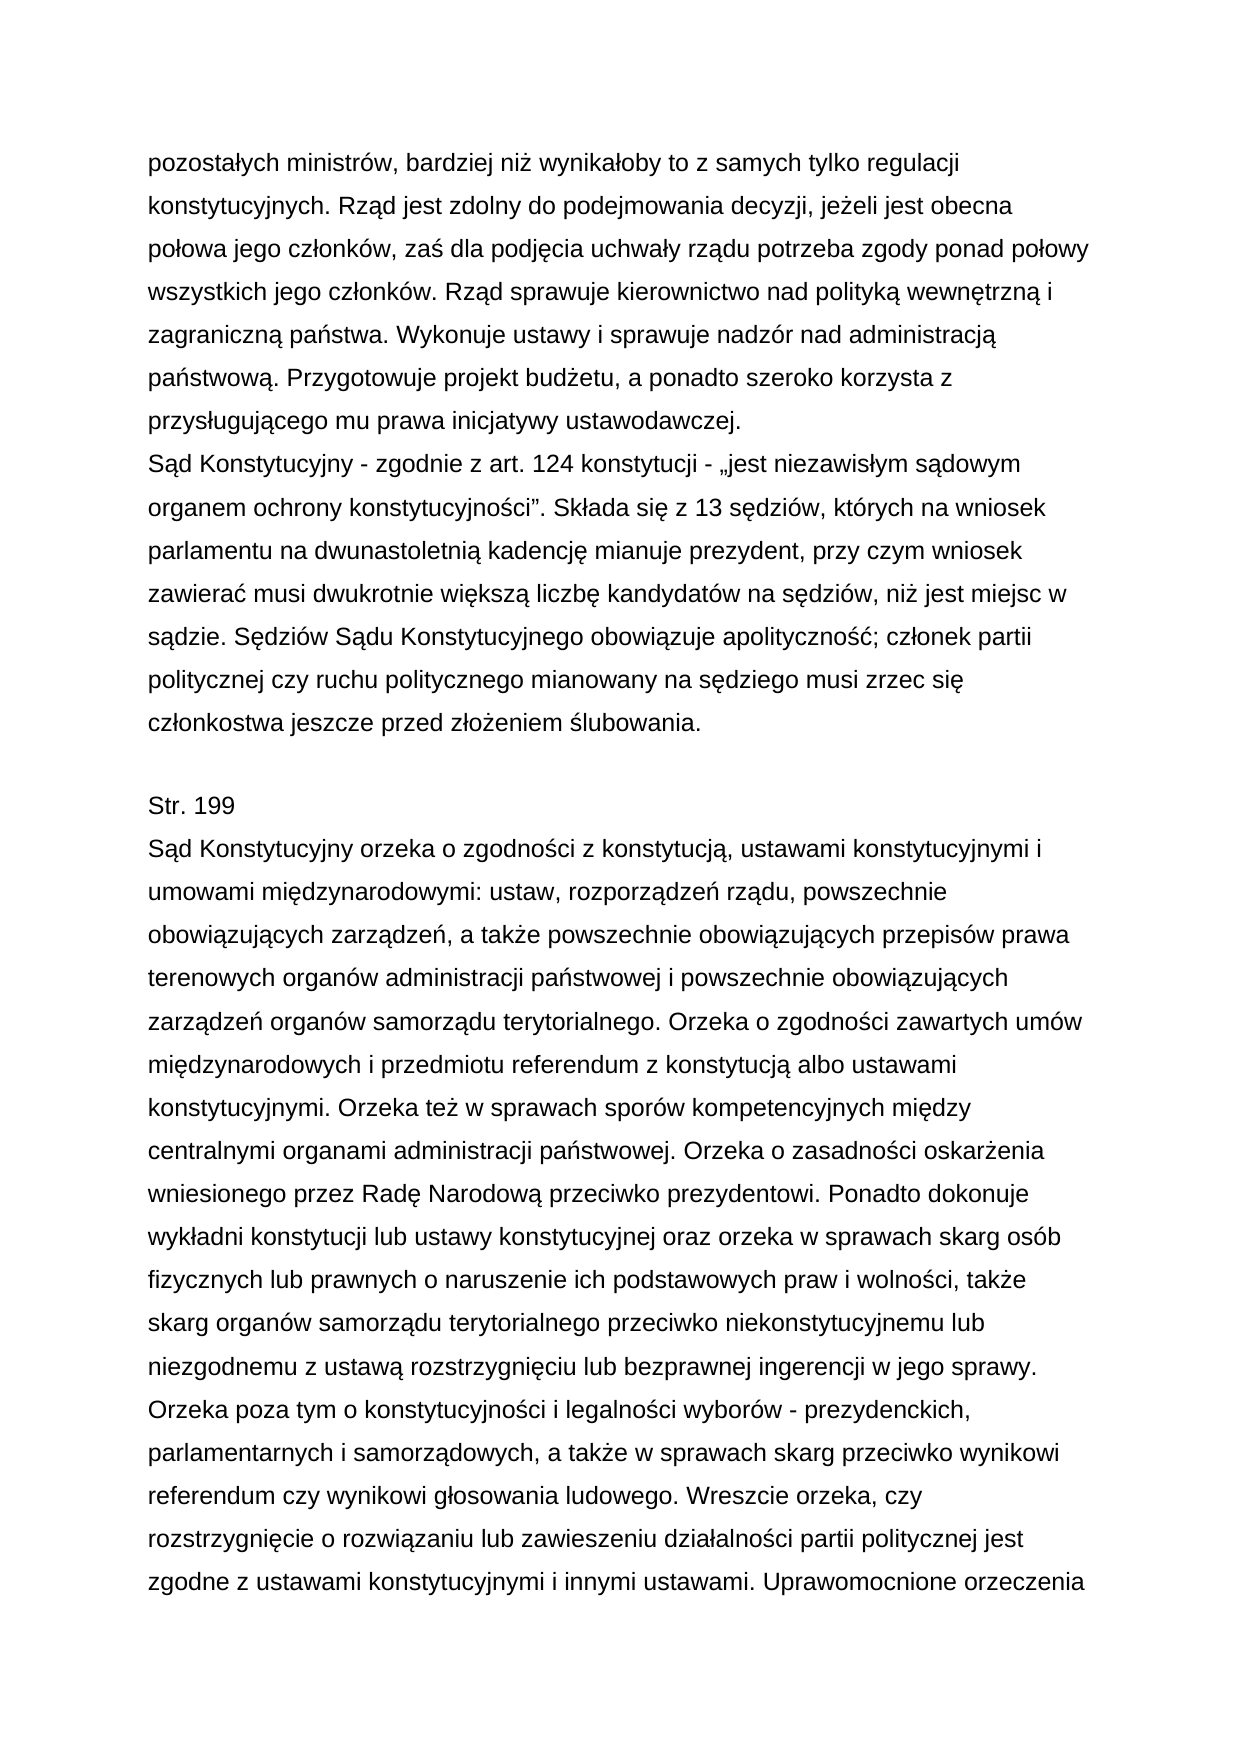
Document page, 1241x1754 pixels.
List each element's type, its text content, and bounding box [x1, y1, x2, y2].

text pozostałych ministrów, bardziej niż wynikałoby to z samych tylko regulacji konstytucyjnych. Rząd jest zdolny do podejmowania decyzji, jeżeli jest obecna połowa jego członków, zaś dla podjęcia uchwały rządu potrzeba zgody ponad połowy wszystkich jego członków. Rząd sprawuje kierownictwo nad polityką wewnętrzną i zagraniczną państwa. Wykonuje ustawy i sprawuje nadzór nad administracją państwową. Przygotowuje projekt budżetu, a ponadto szeroko korzysta z przysługującego mu prawa inicjatywy ustawodawczej. [148, 148, 1093, 435]
text Sąd Konstytucyjny - zgodnie z art. 124 konstytucji - „jest niezawisłym sądowym organem ochrony konstytucyjności”. Składa się z 13 sędziów, których na wniosek parlamentu na dwunastoletnią kadencję mianuje prezydent, przy czym wniosek zawierać musi dwukrotnie większą liczbę kandydatów na sędziów, niż jest miejsc w sądzie. Sędziów Sądu Konstytucyjnego obowiązuje apolityczność; członek partii politycznej czy ruchu politycznego mianowany na sędziego musi zrzec się członkostwa jeszcze przed złożeniem ślubowania. [148, 449, 1093, 737]
text Sąd Konstytucyjny orzeka o zgodności z konstytucją, ustawami konstytucyjnymi i umowami międzynarodowymi: ustaw, rozporządzeń rządu, powszechnie obowiązujących zarządzeń, a także powszechnie obowiązujących przepisów prawa terenowych organów administracji państwowej i powszechnie obowiązujących zarządzeń organów samorządu terytorialnego. Orzeka o zgodności zawartych umów międzynarodowych i przedmiotu referendum z konstytucją albo ustawami konstytucyjnymi. Orzeka też w sprawach sporów kompetencyjnych między centralnymi organami administracji państwowej. Orzeka o zasadności oskarżenia wniesionego przez Radę Narodową przeciwko prezydentowi. Ponadto dokonuje wykładni konstytucji lub ustawy konstytucyjnej oraz orzeka w sprawach skarg osób fizycznych lub prawnych o naruszenie ich podstawowych praw i wolności, także skarg organów samorządu terytorialnego przeciwko niekonstytucyjnemu lub niezgodnemu z ustawą rozstrzygnięciu lub bezprawnej ingerencji w jego sprawy. Orzeka poza tym o konstytucyjności i legalności wyborów - prezydenckich, parlamentarnych i samorządowych, a także w sprawach skarg przeciwko wynikowi referendum czy wynikowi głosowania ludowego. Wreszcie orzeka, czy rozstrzygnięcie o rozwiązaniu lub zawieszeniu działalności partii politycznej jest zgodne z ustawami konstytucyjnymi i innymi ustawami. Uprawomocnione orzeczenia [148, 834, 1093, 1596]
text Str. 199 [148, 791, 1093, 819]
